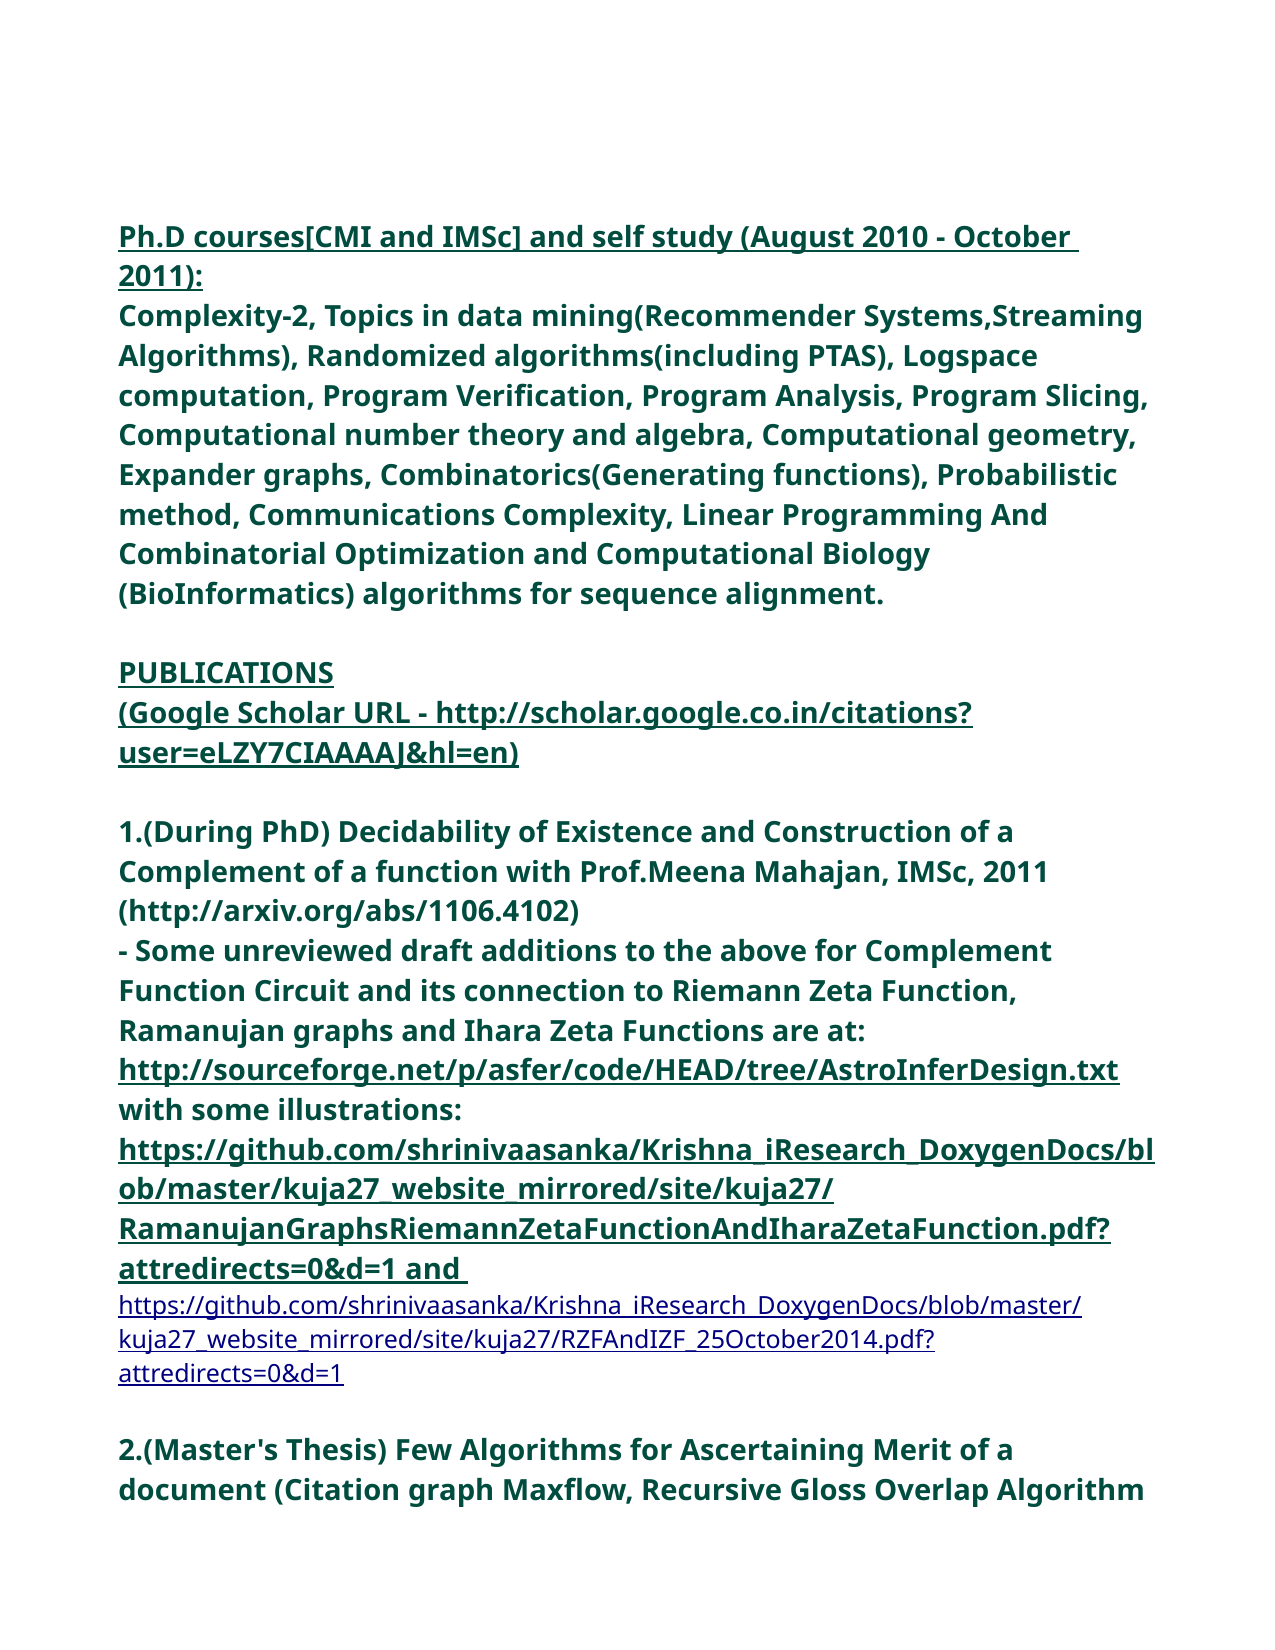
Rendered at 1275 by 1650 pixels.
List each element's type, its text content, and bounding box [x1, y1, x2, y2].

text - Some unreviewed draft additions to the above for Complement Function Circuit and its connection to Riemann Zeta Function, Ramanujan graphs and Ihara Zeta Functions are at: http://sourceforge.net/p/asfer/code/HEAD/tree/AstroInferDesign.txt with some illustrations: https://github.com/shrinivaasanka/Krishna_iResearch_DoxygenDocs/blob/master/kuja27_website_mirrored/site/kuja27/RamanujanGraphsRiemannZetaFunctionAndIharaZetaFunction.pdf?attredirects=0&d=1 and [118, 930, 1157, 1288]
text (Google Scholar URL - http://scholar.google.co.in/citations?user=eLZY7CIAAAAJ&hl=en) [118, 692, 1157, 772]
text PUBLICATIONS [118, 653, 1157, 692]
text (http://arxiv.org/abs/1106.4102) [118, 891, 1157, 930]
text https://github.com/shrinivaasanka/Krishna_iResearch_DoxygenDocs/blob/master/kuja27_website_mirrored/site/kuja27/RZFAndIZF_25October2014.pdf?attredirects=0&d=1 [118, 1288, 1157, 1390]
text Ph.D courses[CMI and IMSc] and self study (August 2010 - October 2011): Complexity-2, Topics in data mining(Recommender Systems,Streaming Algorithms), Randomized algorithms(including PTAS), Logspace computation, Program Verification, Program Analysis, Program Slicing, Computational number theory and algebra, Computational geometry, Expander graphs, Combinatorics(Generating functions), Probabilistic method, Communications Complexity, Linear Programming And Combinatorial Optimization and Computational Biology (BioInformatics) algorithms for sequence alignment. [118, 176, 1157, 613]
text 2.(Master's Thesis) Few Algorithms for Ascertaining Merit of a document (Citation graph Maxflow, Recursive Gloss Overlap Algorithm [118, 1429, 1157, 1509]
text 1.(During PhD) Decidability of Existence and Construction of a Complement of a function with Prof.Meena Mahajan, IMSc, 2011 [118, 811, 1157, 891]
